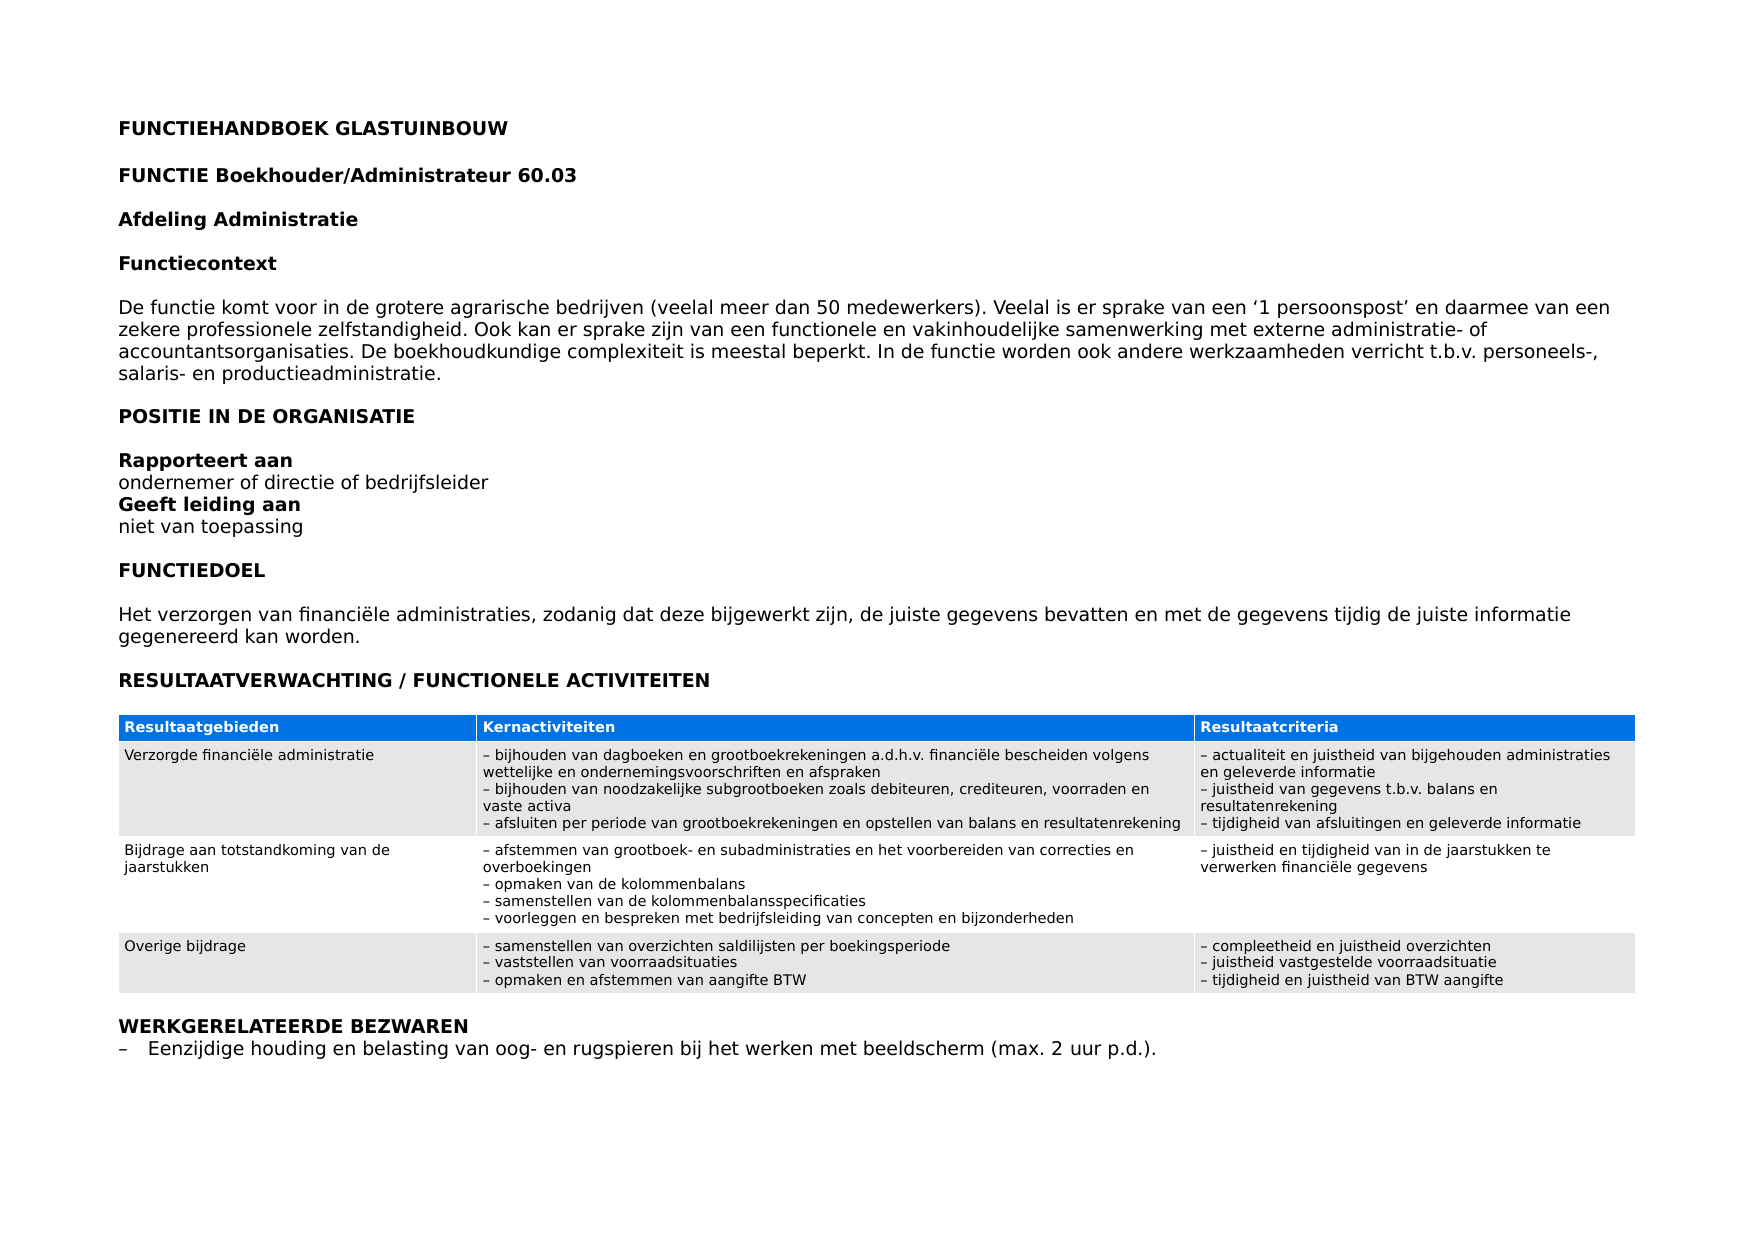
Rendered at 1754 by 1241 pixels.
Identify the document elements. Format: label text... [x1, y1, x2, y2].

subtitle POSITIE IN DE ORGANISATIE [118, 406, 1636, 428]
table_cell – compleetheid en juistheid overzichten – juistheid vastgestelde voorraadsituatie – tijdigheid en juistheid van BTW aangifte [1195, 933, 1635, 993]
table_header Resultaatcriteria [1195, 715, 1635, 741]
table_cell – afstemmen van grootboek- en subadministraties en het voorbereiden van correcties en overboekingen – opmaken van de kolommenbalans – samenstellen van de kolommenbalansspecificaties – voorleggen en bespreken met bedrijfsleiding van concepten en bijzonderheden [477, 838, 1194, 932]
table_header Kernactiviteiten [477, 715, 1194, 741]
subtitle FUNCTIEHANDBOEK GLASTUINBOUW [118, 118, 1636, 140]
subtitle FUNCTIE Boekhouder/Administrateur 60.03 [118, 165, 1636, 187]
table_header Resultaatgebieden [119, 715, 476, 741]
subtitle FUNCTIEDOEL [118, 560, 1636, 582]
table_cell – samenstellen van overzichten saldilijsten per boekingsperiode – vaststellen van voorraadsituaties – opmaken en afstemmen van aangifte BTW [477, 933, 1194, 993]
table_cell – bijhouden van dagboeken en grootboekrekeningen a.d.h.v. financiële bescheiden volgens wettelijke en ondernemingsvoorschriften en afspraken – bijhouden van noodzakelijke subgrootboeken zoals debiteuren, crediteuren, voorraden en vaste activa – afsluiten per periode van grootboekrekeningen en opstellen van balans en resultatenrekening [477, 742, 1194, 836]
text niet van toepassing [118, 516, 1636, 538]
text ondernemer of directie of bedrijfsleider [118, 472, 1636, 494]
table_cell Bijdrage aan totstandkoming van de jaarstukken [119, 838, 476, 932]
table_cell – actualiteit en juistheid van bijgehouden administraties en geleverde informatie – juistheid van gegevens t.b.v. balans en resultatenrekening – tijdigheid van afsluitingen en geleverde informatie [1195, 742, 1635, 836]
table_cell Overige bijdrage [119, 933, 476, 993]
table_cell – juistheid en tijdigheid van in de jaarstukken te verwerken financiële gegevens [1195, 838, 1635, 932]
text Rapporteert aan [118, 450, 1636, 472]
subtitle Afdeling Administratie [118, 209, 1636, 231]
text – Eenzijdige houding en belasting van oog- en rugspieren bij het werken met beeldscherm (max. 2 uur p.d.). [118, 1038, 1636, 1060]
table_cell Verzorgde financiële administratie [119, 742, 476, 836]
text De functie komt voor in de grotere agrarische bedrijven (veelal meer dan 50 medewerkers). Veelal is er sprake van een ‘1 persoonspost’ en daarmee van een zekere professionele zelfstandigheid. Ook kan er sprake zijn van een functionele en vakinhoudelijke samenwerking met externe administratie- of accountantsorganisaties. De boekhoudkundige complexiteit is meestal beperkt. In de functie worden ook andere werkzaamheden verricht t.b.v. personeels-, salaris- en productieadministratie. [118, 297, 1636, 384]
text Het verzorgen van financiële administraties, zodanig dat deze bijgewerkt zijn, de juiste gegevens bevatten en met de gegevens tijdig de juiste informatie gegenereerd kan worden. [118, 604, 1636, 648]
subtitle RESULTAATVERWACHTING / FUNCTIONELE ACTIVITEITEN [118, 670, 1636, 692]
subtitle Functiecontext [118, 253, 1636, 275]
text Geeft leiding aan [118, 494, 1636, 516]
subtitle WERKGERELATEERDE BEZWAREN [118, 1016, 1636, 1038]
